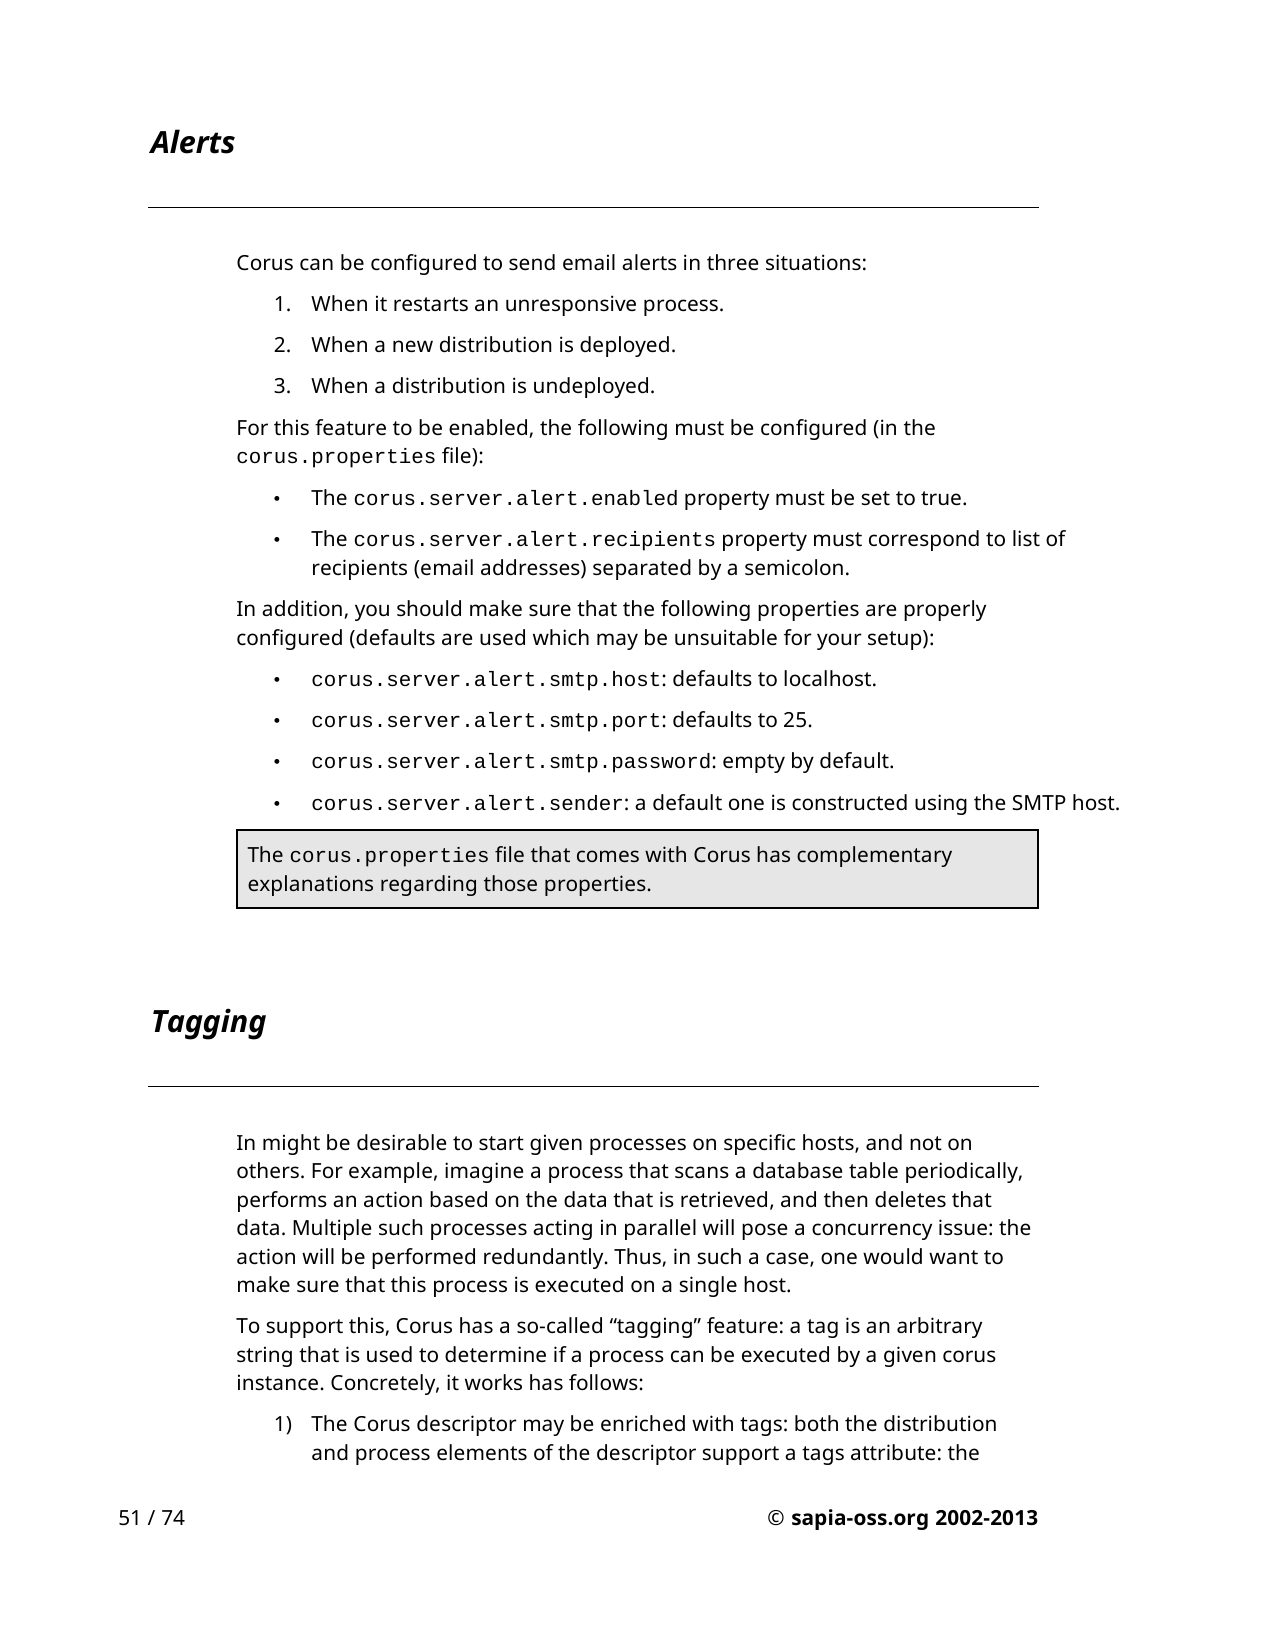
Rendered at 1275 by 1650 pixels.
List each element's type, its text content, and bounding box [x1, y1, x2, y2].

list The corus.server.alert.enabled property must be set to true. [274, 482, 1157, 511]
list corus.server.alert.sender: a default one is constructed using the SMTP host. [274, 788, 1157, 817]
list The Corus descriptor may be enriched with tags: both the distribution and process elements of the descriptor support a tags attribute: the [274, 1409, 1039, 1466]
list When a new distribution is deployed. [274, 330, 1157, 359]
text To support this, Corus has a so-called “tagging” feature: a tag is an arbitrary string that is used to determine if a process can be executed by a given corus instance. Concretely, it works has follows: [236, 1311, 1039, 1397]
text The corus.properties file that comes with Corus has complementary explanations regarding those properties. [238, 831, 1037, 907]
text In addition, you should make sure that the following properties are properly configured (defaults are used which may be unsuitable for your setup): [236, 594, 1039, 651]
list When a distribution is undeployed. [274, 371, 1157, 400]
text For this feature to be enabled, the following must be configured (in the corus.properties file): [236, 412, 1039, 470]
subtitle Alerts [148, 118, 1039, 207]
text In might be desirable to start given processes on specific hosts, and not on others. For example, imagine a process that scans a database table periodically, performs an action based on the data that is retrieved, and then deletes that data. Multiple such processes acting in parallel will pose a concurrency issue: the action will be performed redundantly. Thus, in such a case, one would want to make sure that this process is executed on a single host. [236, 1127, 1039, 1299]
list When it restarts an unresponsive process. [274, 289, 1157, 318]
list The corus.server.alert.recipients property must correspond to list of recipients (email addresses) separated by a semicolon. [274, 524, 1157, 581]
text Corus can be configured to send email alerts in three situations: [236, 248, 1039, 277]
list corus.server.alert.smtp.port: defaults to 25. [274, 705, 1157, 734]
subtitle Tagging [148, 997, 1039, 1086]
list corus.server.alert.smtp.host: defaults to localhost. [274, 663, 1157, 692]
list corus.server.alert.smtp.password: empty by default. [274, 746, 1157, 775]
